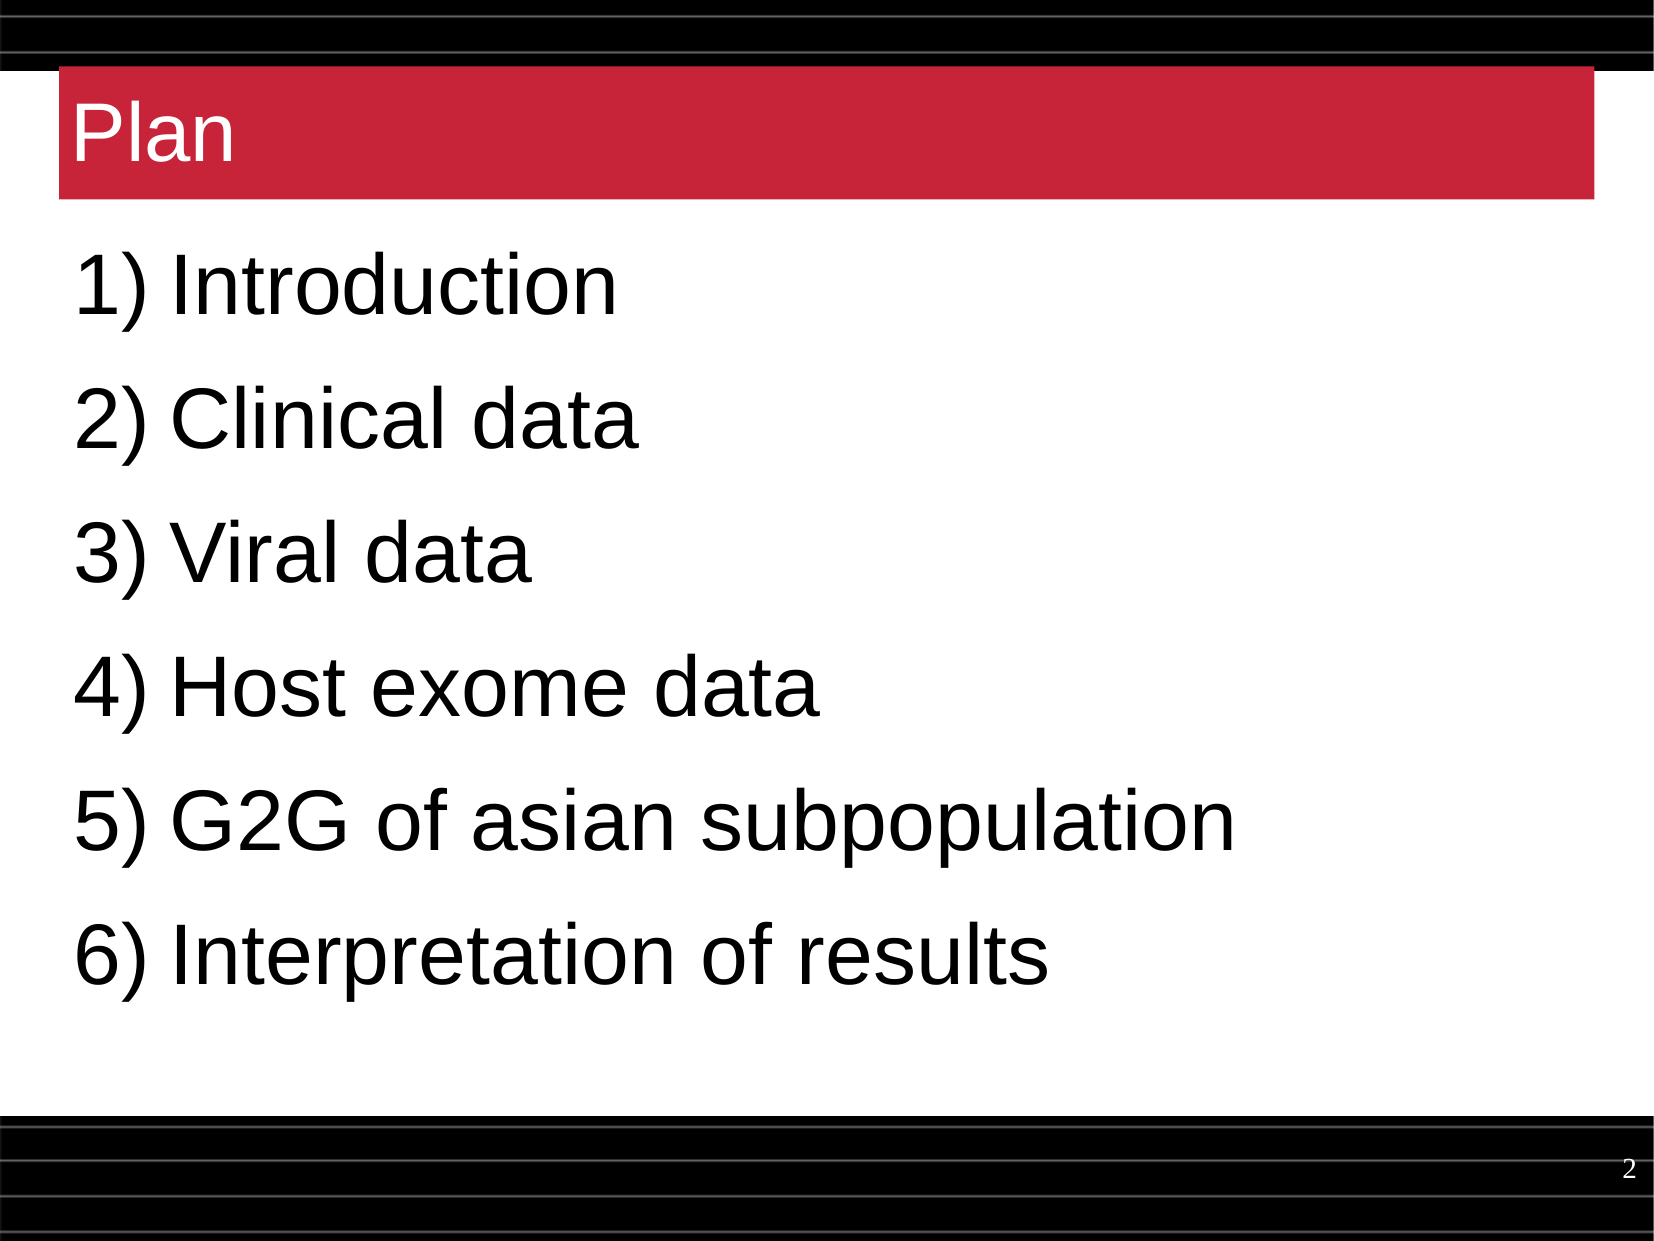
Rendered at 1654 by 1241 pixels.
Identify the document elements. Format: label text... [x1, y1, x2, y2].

picture [0, 0, 1654, 71]
title Plan [59, 66, 1595, 200]
picture [0, 1116, 1654, 1241]
list Introduction Clinical data Viral data Host exome data G2G of asian subpopulation Interpretation of results [73, 236, 1580, 1004]
